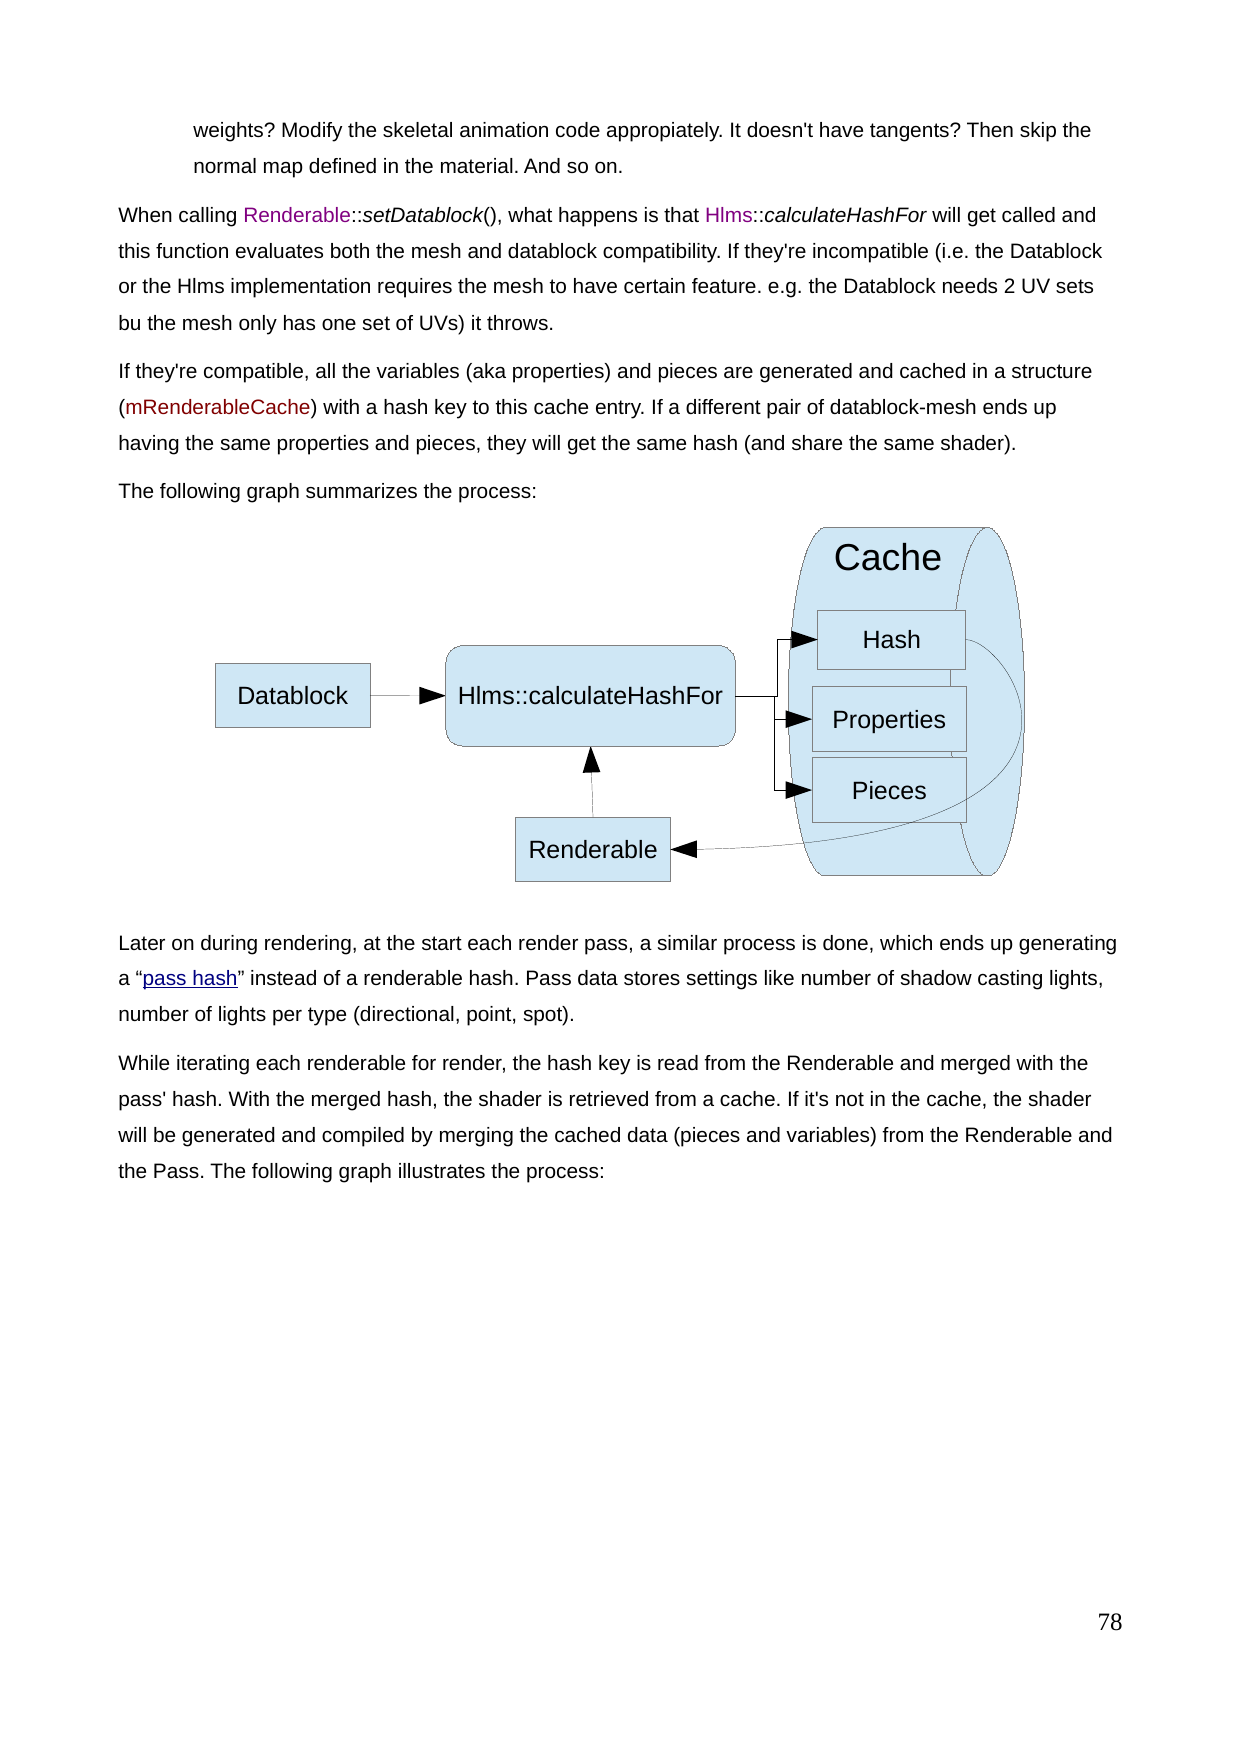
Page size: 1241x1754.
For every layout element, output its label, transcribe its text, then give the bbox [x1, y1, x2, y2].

text When calling Renderable::setDatablock(), what happens is that Hlms::calculateHashFor will get called and this function evaluates both the mesh and datablock compatibility. If they're incompatible (i.e. the Datablock or the Hlms implementation requires the mesh to have certain feature. e.g. the Datablock needs 2 UV sets bu the mesh only has one set of UVs) it throws. [118, 202, 1122, 334]
text While iterating each renderable for render, the hash key is read from the Renderable and merged with the pass' hash. With the merged hash, the shader is retrieved from a cache. If it's not in the cache, the shader will be generated and compiled by merging the cached data (pieces and variables) from the Renderable and the Pass. The following graph illustrates the process: [118, 1051, 1122, 1182]
text If they're compatible, all the variables (aka properties) and pieces are generated and cached in a structure (mRenderableCache) with a hash key to this cache entry. If a different pair of datablock-mesh ends up having the same properties and pieces, they will get the same hash (and share the same shader). [118, 359, 1122, 454]
list weights? Modify the skeletal animation code appropiately. It doesn't have tangents? Then skip the normal map defined in the material. And so on. [156, 118, 1122, 178]
text Later on during rendering, at the start each render pass, a similar process is done, which ends up generating a “pass hash” instead of a renderable hash. Pass data stores settings like number of shadow casting lights, number of lights per type (directional, point, spot). [118, 930, 1122, 1026]
text The following graph summarizes the process: [118, 479, 1122, 503]
